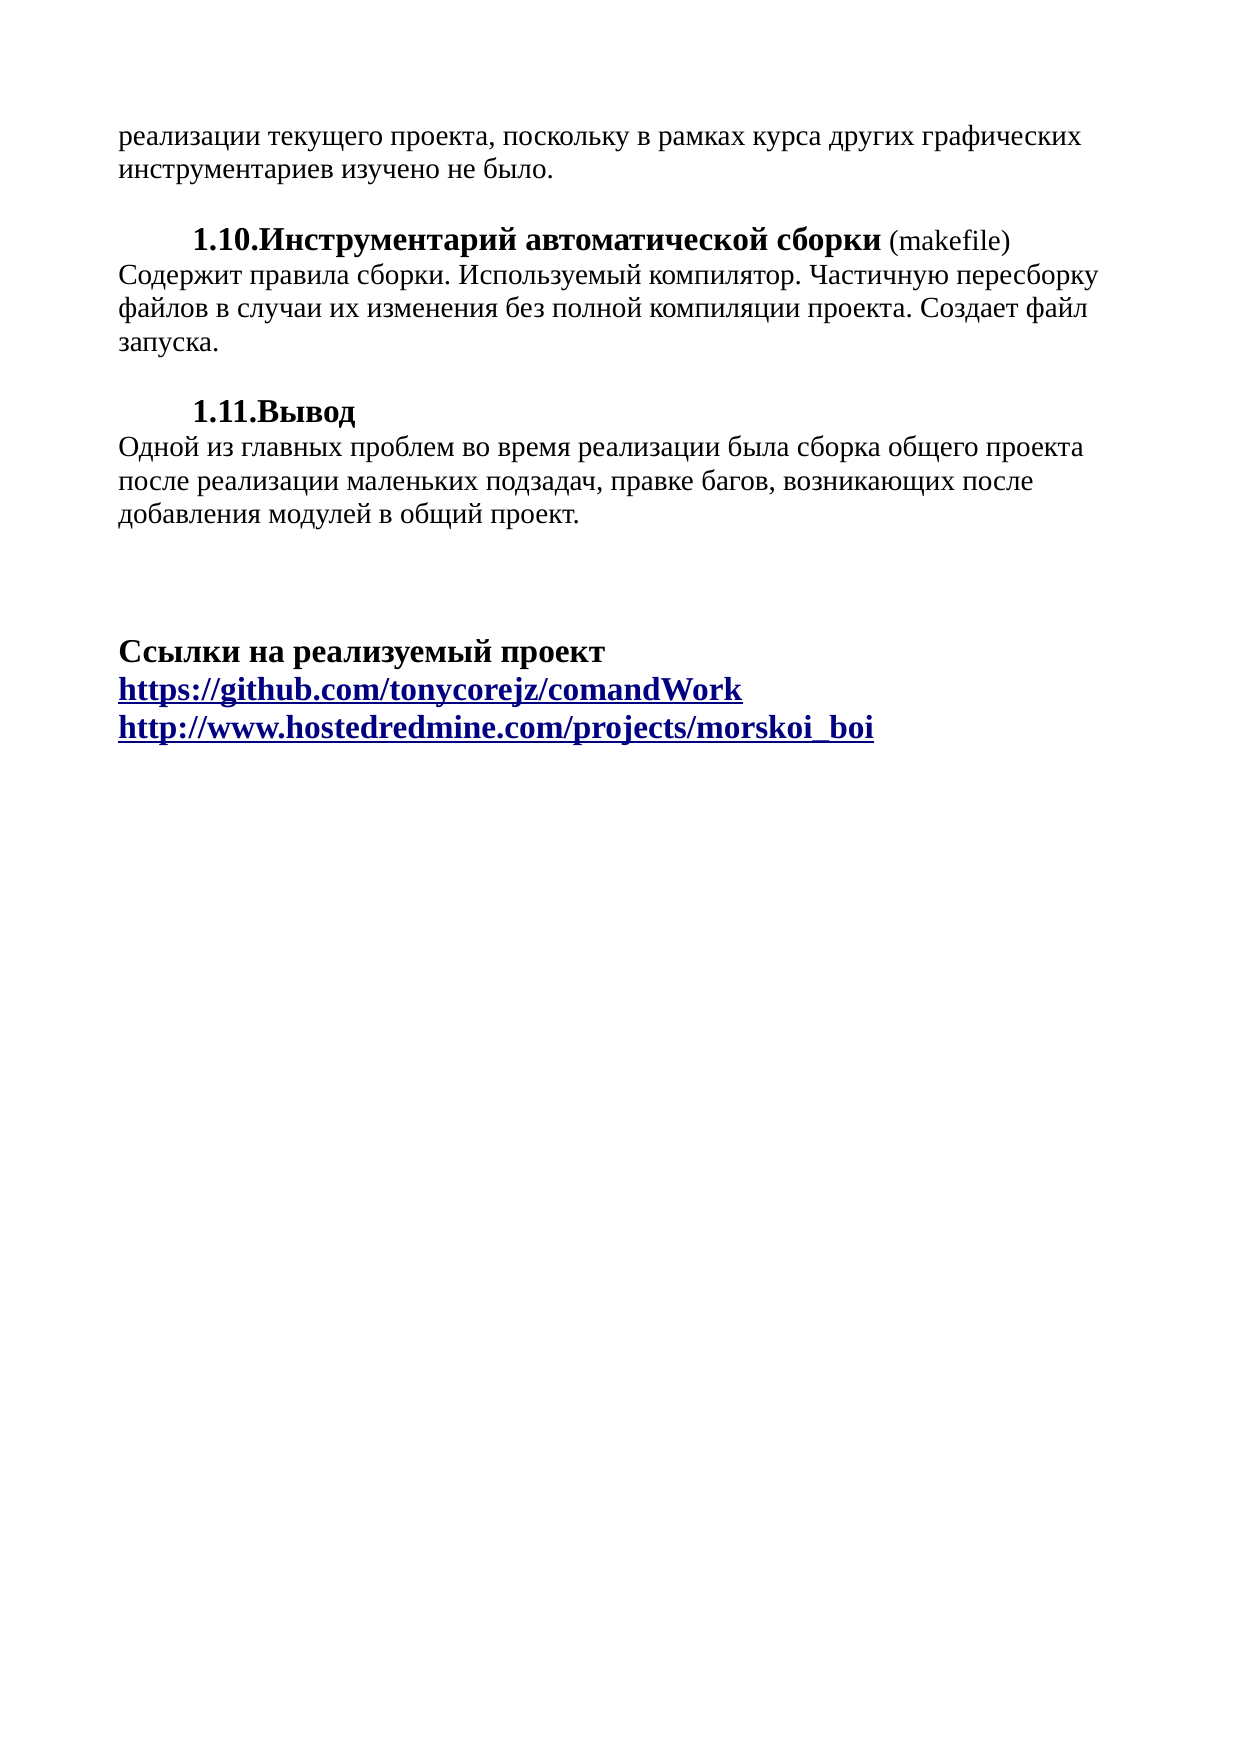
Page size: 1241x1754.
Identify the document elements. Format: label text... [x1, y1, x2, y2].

text 1.11.Вывод [118, 391, 1122, 429]
text https://github.com/tonycorejz/comandWork [118, 669, 1122, 707]
text 1.10.Инструментарий автоматической сборки (makefile) [118, 219, 1122, 257]
text реализации текущего проекта, поскольку в рамках курса других графических инструментариев изучено не было. [118, 118, 1122, 185]
text Содержит правила сборки. Используемый компилятор. Частичную пересборку файлов в случаи их изменения без полной компиляции проекта. Создает файл запуска. [118, 257, 1122, 358]
text Одной из главных проблем во время реализации была сборка общего проекта после реализации маленьких подзадач, правке багов, возникающих после добавления модулей в общий проект. [118, 429, 1122, 530]
text http://www.hostedredmine.com/projects/morskoi_boi [118, 707, 1122, 746]
text Ссылки на реализуемый проект [118, 631, 1122, 669]
